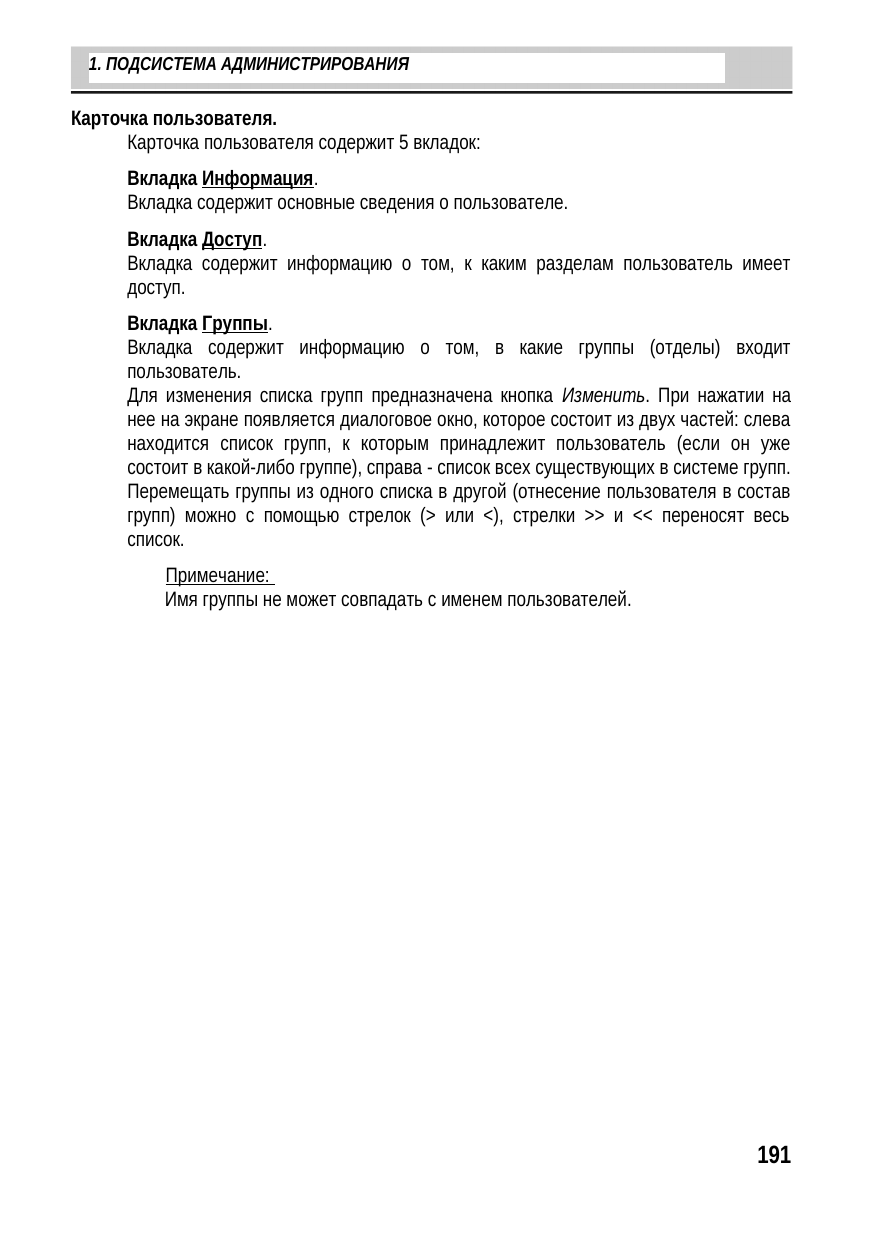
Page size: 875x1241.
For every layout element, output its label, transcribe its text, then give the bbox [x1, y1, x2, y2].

text Вкладка Группы. [127, 311, 791, 335]
subtitle Карточка пользователя. [71, 106, 791, 130]
text Вкладка содержит информацию о том, в какие группы (отделы) входит пользователь. [127, 335, 791, 383]
text Карточка пользователя содержит 5 вкладок: [127, 130, 791, 154]
text Вкладка Информация. [127, 166, 791, 190]
text Вкладка содержит основные сведения о пользователе. [127, 190, 791, 214]
text Имя группы не может совпадать с именем пользователей. [164, 587, 791, 611]
text Перемещать группы из одного списка в другой (отнесение пользователя в состав групп) можно с помощью стрелок (> или <), стрелки >> и << переносят весь список. [127, 479, 791, 551]
text Вкладка Доступ. [127, 227, 791, 251]
text Для изменения списка групп предназначена кнопка Изменить. При нажатии на нее на экране появляется диалоговое окно, которое состоит из двух частей: слева находится список групп, к которым принадлежит пользователь (если он уже состоит в какой-либо группе), справа - список всех существующих в системе групп. [127, 383, 791, 479]
text Примечание: [165, 563, 791, 587]
text Вкладка содержит информацию о том, к каким разделам пользователь имеет доступ. [127, 251, 791, 299]
